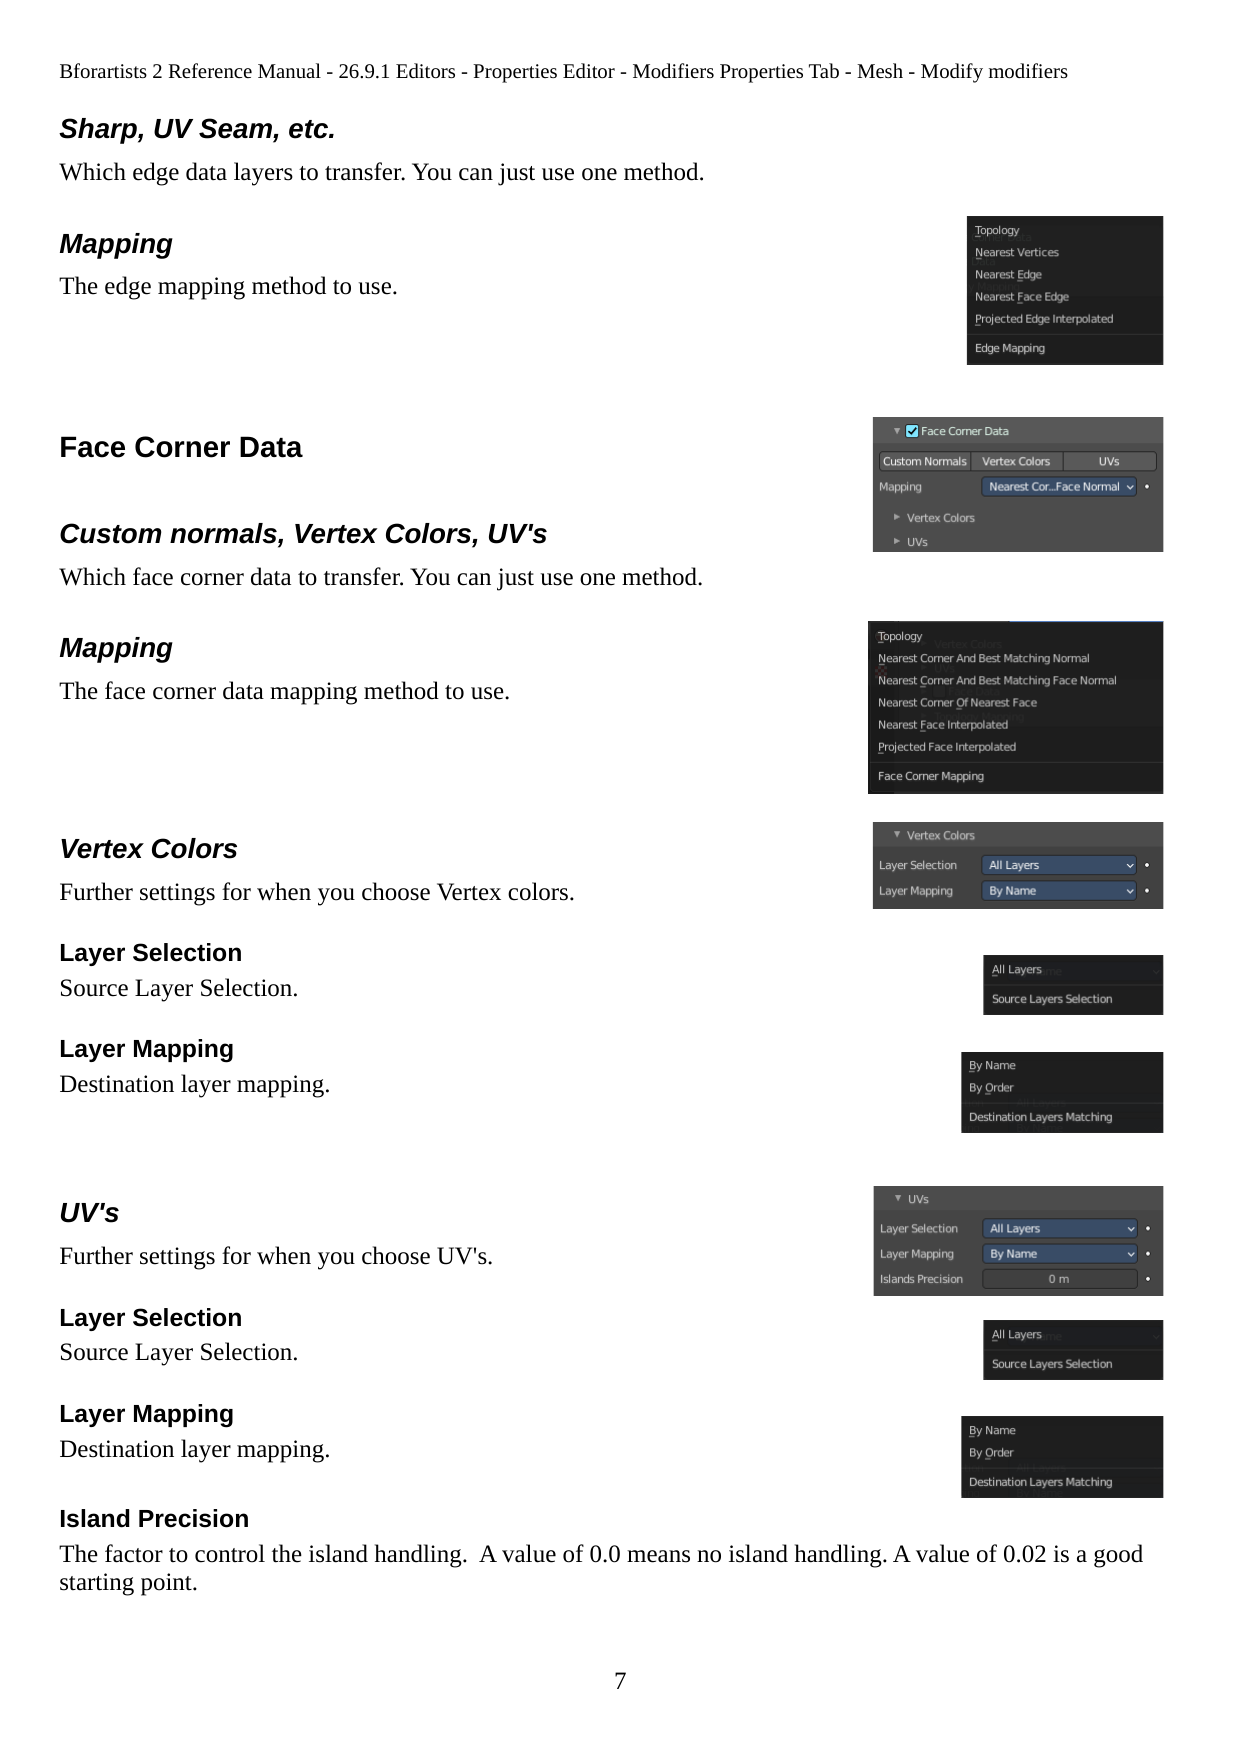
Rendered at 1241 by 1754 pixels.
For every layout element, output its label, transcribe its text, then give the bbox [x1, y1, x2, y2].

picture [873, 1186, 1164, 1296]
subtitle Mapping [59, 632, 868, 663]
subtitle UV's [59, 1197, 873, 1229]
picture [961, 1052, 1164, 1133]
text Source Layer Selection. [59, 1337, 983, 1366]
text The edge mapping method to use. [59, 271, 966, 300]
picture [872, 417, 1164, 552]
subtitle Sharp, UV Seam, etc. [59, 113, 1181, 144]
text Which edge data layers to transfer. You can just use one method. [59, 157, 1181, 186]
text Further settings for when you choose UV's. [59, 1241, 873, 1270]
text Destination layer mapping. [59, 1434, 961, 1463]
text [1164, 1337, 1181, 1366]
picture [961, 1416, 1164, 1498]
subtitle Vertex Colors [59, 832, 872, 864]
text [1164, 973, 1181, 1002]
subtitle Face Corner Data [59, 430, 872, 463]
text Further settings for when you choose Vertex colors. [59, 877, 872, 905]
picture [983, 955, 1164, 1015]
subtitle Custom normals, Vertex Colors, UV's [59, 517, 872, 549]
text Destination layer mapping. [59, 1069, 961, 1098]
picture [983, 1320, 1164, 1380]
subtitle Layer Selection [59, 938, 1181, 967]
text The factor to control the island handling. A value of 0.0 means no island handling. A value of 0.02 is a good starting point. [59, 1539, 1181, 1596]
subtitle [1164, 430, 1181, 463]
picture [868, 621, 1164, 794]
subtitle [1164, 832, 1181, 864]
subtitle [1164, 632, 1181, 663]
subtitle Mapping [59, 227, 966, 259]
text The face corner data mapping method to use. [59, 676, 868, 705]
picture [872, 822, 1164, 909]
picture [966, 216, 1164, 365]
subtitle Layer Selection [59, 1303, 1181, 1331]
subtitle Layer Mapping [59, 1034, 1181, 1063]
text Which face corner data to transfer. You can just use one method. [59, 562, 1181, 590]
text Source Layer Selection. [59, 973, 983, 1002]
subtitle Layer Mapping [59, 1399, 1181, 1428]
subtitle [1164, 227, 1181, 259]
subtitle [1164, 1197, 1181, 1229]
subtitle Island Precision [59, 1504, 1181, 1532]
